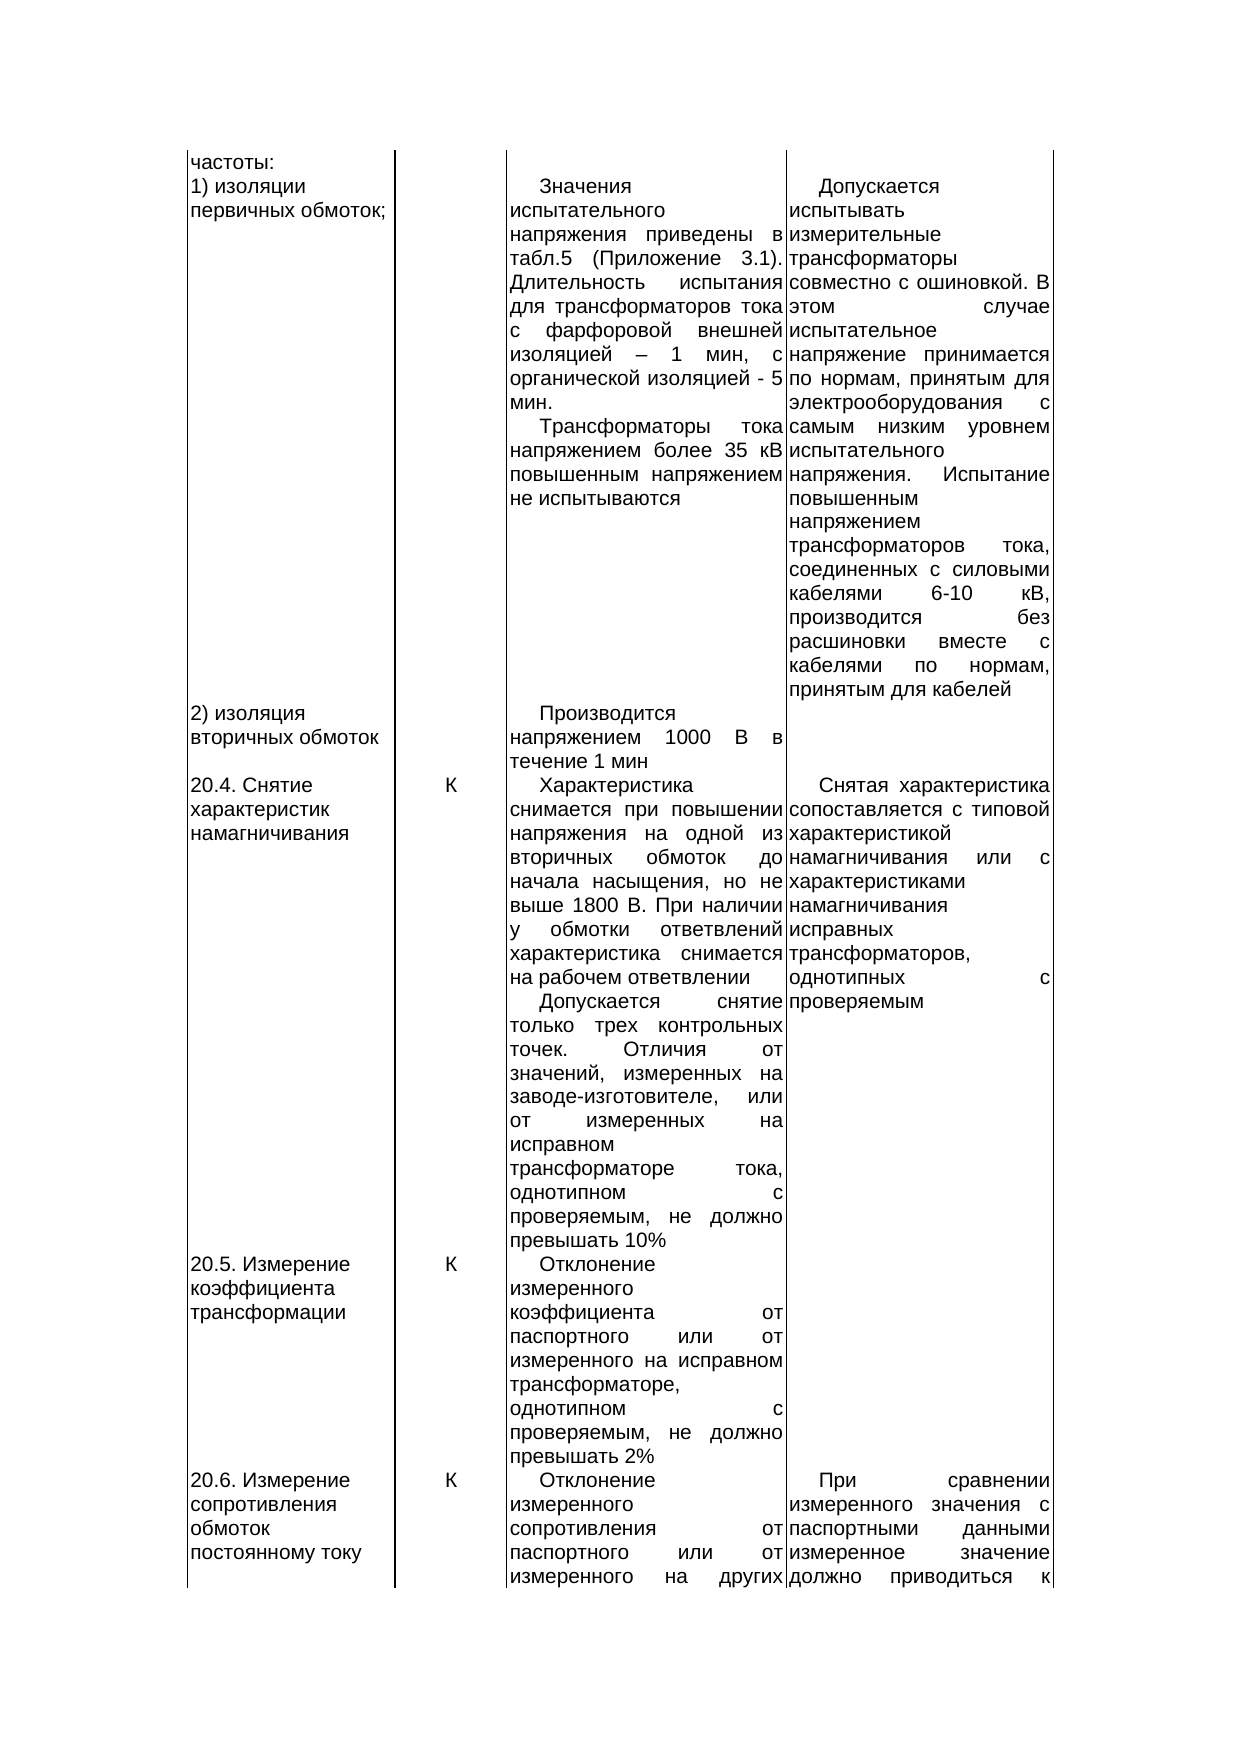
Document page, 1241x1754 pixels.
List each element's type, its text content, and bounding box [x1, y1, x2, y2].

table_cell К [396, 1252, 506, 1468]
table_cell Снятая характеристика сопоставляется с типовой характеристикой намагничивания или с характеристиками намагничивания исправных трансформаторов, однотипных с проверяемым [787, 773, 1053, 1252]
table_cell [396, 174, 506, 701]
table_cell Отклонение измеренного сопротивления от паспортного или от измеренного на других [507, 1468, 786, 1587]
table_cell Характеристика снимается при повышении напряжения на одной из вторичных обмоток до начала насыщения, но не выше 1800 В. При наличии у обмотки ответвлений характеристика снимается на рабочем ответвлении Допускается снятие только трех контрольных точек. Отличия от значений, измеренных на заводе-изготовителе, или от измеренных на исправном трансформаторе тока, однотипном с проверяемым, не должно превышать 10% [507, 773, 786, 1252]
table_cell [787, 701, 1053, 773]
table_cell [507, 150, 786, 174]
table_cell Значения испытательного напряжения приведены в табл.5 (Приложение 3.1). Длительность испытания для трансформаторов тока с фарфоровой внешней изоляцией – 1 мин, с органической изоляцией - 5 мин. Трансформаторы тока напряжением более 35 кВ повышенным напряжением не испытываются [507, 174, 786, 701]
table_cell Производится напряжением 1000 В в течение 1 мин [507, 701, 786, 773]
table_cell [787, 150, 1053, 174]
table_cell частоты: [188, 150, 394, 174]
table_cell Отклонение измеренного коэффициента от паспортного или от измеренного на исправном трансформаторе, однотипном с проверяемым, не должно превышать 2% [507, 1252, 786, 1468]
table_cell К [396, 773, 506, 1252]
table_cell 20.6. Измерение сопротивления обмоток постоянному току [188, 1468, 394, 1587]
table_cell [787, 1252, 1053, 1468]
table_cell [396, 701, 506, 773]
table_cell При сравнении измеренного значения с паспортными данными измеренное значение должно приводиться к [787, 1468, 1053, 1587]
table_cell 2) изоляция вторичных обмоток [188, 701, 394, 773]
table_cell 1) изоляции первичных обмоток; [188, 174, 394, 701]
table_cell Допускается испытывать измерительные трансформаторы совместно с ошиновкой. В этом случае испытательное напряжение принимается по нормам, принятым для электрооборудования с самым низким уровнем испытательного напряжения. Испытание повышенным напряжением трансформаторов тока, соединенных с силовыми кабелями 6-10 кВ, производится без расшиновки вместе с кабелями по нормам, принятым для кабелей [787, 174, 1053, 701]
table_cell [396, 150, 506, 174]
table_cell К [396, 1468, 506, 1587]
table_cell 20.5. Измерение коэффициента трансформации [188, 1252, 394, 1468]
table_cell 20.4. Снятие характеристик намагничивания [188, 773, 394, 1252]
